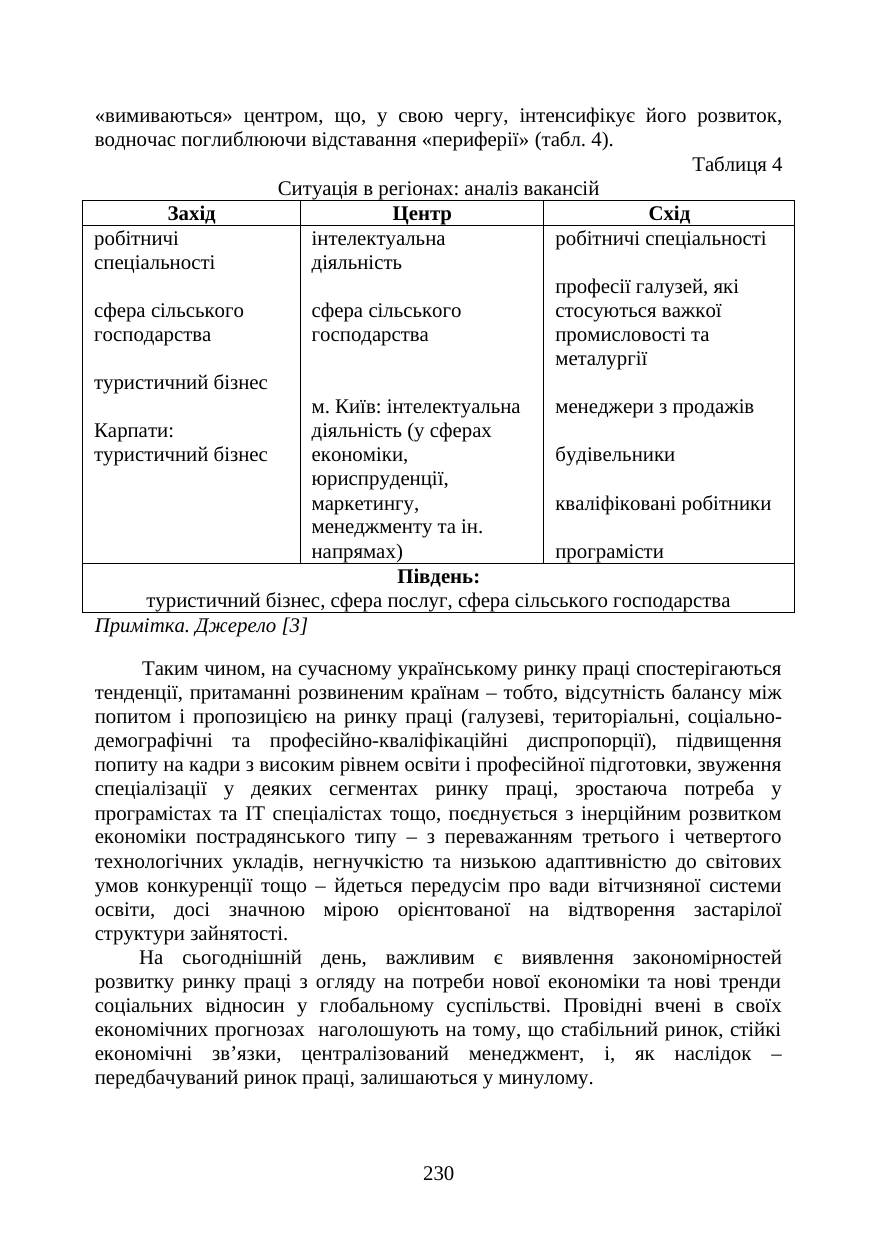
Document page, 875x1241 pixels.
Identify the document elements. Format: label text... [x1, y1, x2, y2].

text Таблиця 4 [94, 151, 782, 176]
table_cell робітничі спеціальності професії галузей, які стосуються важкої промисловості та металургії менеджери з продажів будівельники кваліфіковані робітники програмісти [544, 226, 794, 563]
text Таким чином, на сучасному українському ринку праці спостерігаються тенденції, притаманні розвиненим країнам – тобто, відсутність балансу між попитом і пропозицією на ринку праці (галузеві, територіальні, соціально-демографічні та професійно-кваліфікаційні диспропорції), підвищення попиту на кадри з високим рівнем освіти і професійної підготовки, звуження спеціалізації у деяких сегментах ринку праці, зростаюча потреба у програмістах та ІТ спеціалістах тощо, поєднується з інерційним розвитком економіки пострадянського типу – з переважанням третього і четвертого технологічних укладів, негнучкістю та низькою адаптивністю до світових умов конкуренції тощо – йдеться передусім про вади вітчизняної системи освіти, досі значною мірою орієнтованої на відтворення застарілої структури зайнятості. [94, 656, 782, 945]
table_cell робітничі спеціальності сфера сільського господарства туристичний бізнес Карпати: туристичний бізнес [83, 226, 300, 563]
table_header Захід [83, 201, 300, 225]
text Ситуація в регіонах: аналіз вакансій [94, 176, 782, 199]
text На сьогоднішній день, важливим є виявлення закономірностей розвитку ринку праці з огляду на потреби нової економіки та нові тренди соціальних відносин у глобальному суспільстві. Провідні вчені в своїх економічних прогнозах наголошують на тому, що стабільний ринок, стійкі економічні зв’язки, централізований менеджмент, і, як наслідок – передбачуваний ринок праці, залишаються у минулому. [94, 945, 782, 1089]
table_cell інтелектуальна діяльність сфера сільського господарства м. Київ: інтелектуальна діяльність (у сферах економіки, юриспруденції, маркетингу, менеджменту та ін. напрямах) [301, 226, 543, 563]
table_cell Південь: туристичний бізнес, сфера послуг, сфера сільського господарства [83, 564, 794, 612]
text Примітка. Джерело [3] [94, 613, 782, 637]
text «вимиваються» центром, що, у свою чергу, інтенсифікує його розвиток, водночас поглиблюючи відставання «периферії» (табл. 4). [94, 103, 782, 151]
table_header Центр [301, 201, 543, 225]
table_header Схід [544, 201, 794, 225]
